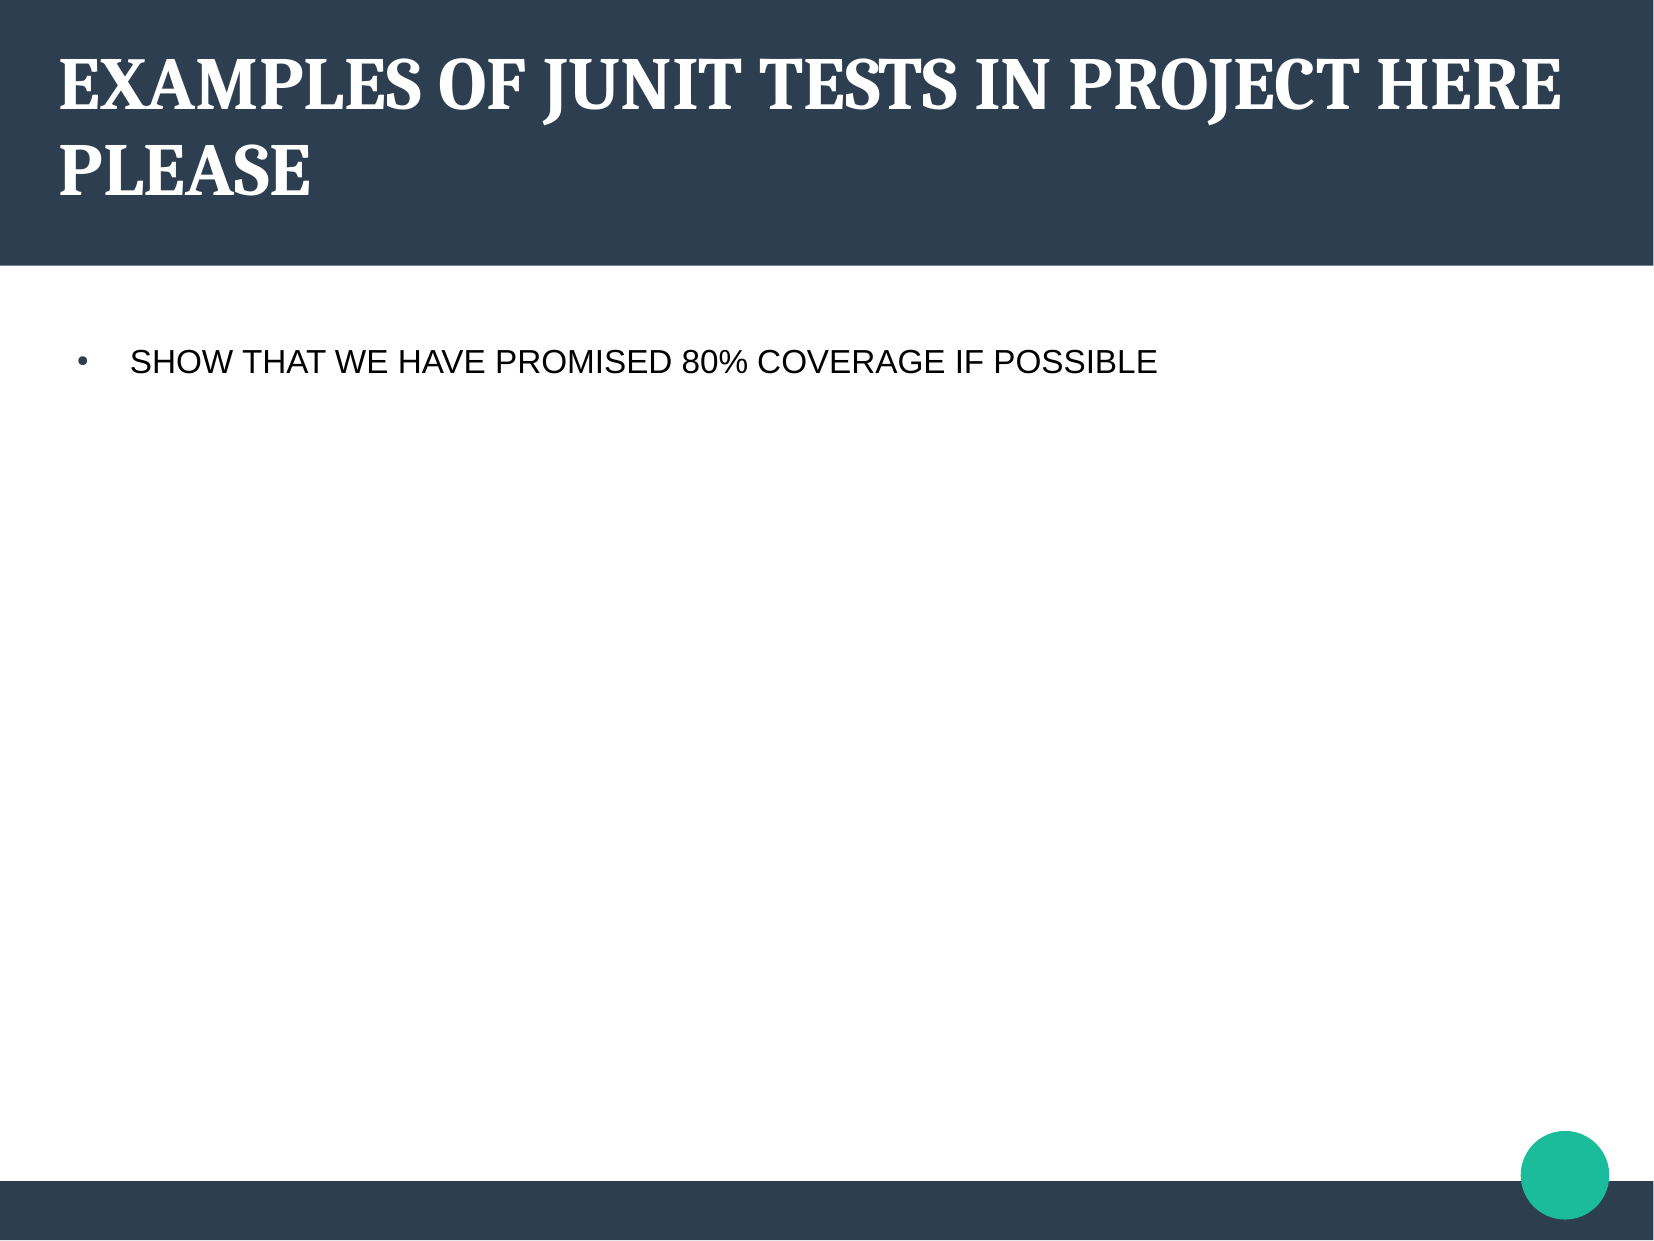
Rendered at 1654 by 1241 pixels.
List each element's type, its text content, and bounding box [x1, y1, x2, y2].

list SHOW THAT WE HAVE PROMISED 80% COVERAGE IF POSSIBLE [59, 324, 1595, 1152]
title EXAMPLES OF JUNIT TESTS IN PROJECT HERE PLEASE [59, 40, 1595, 216]
